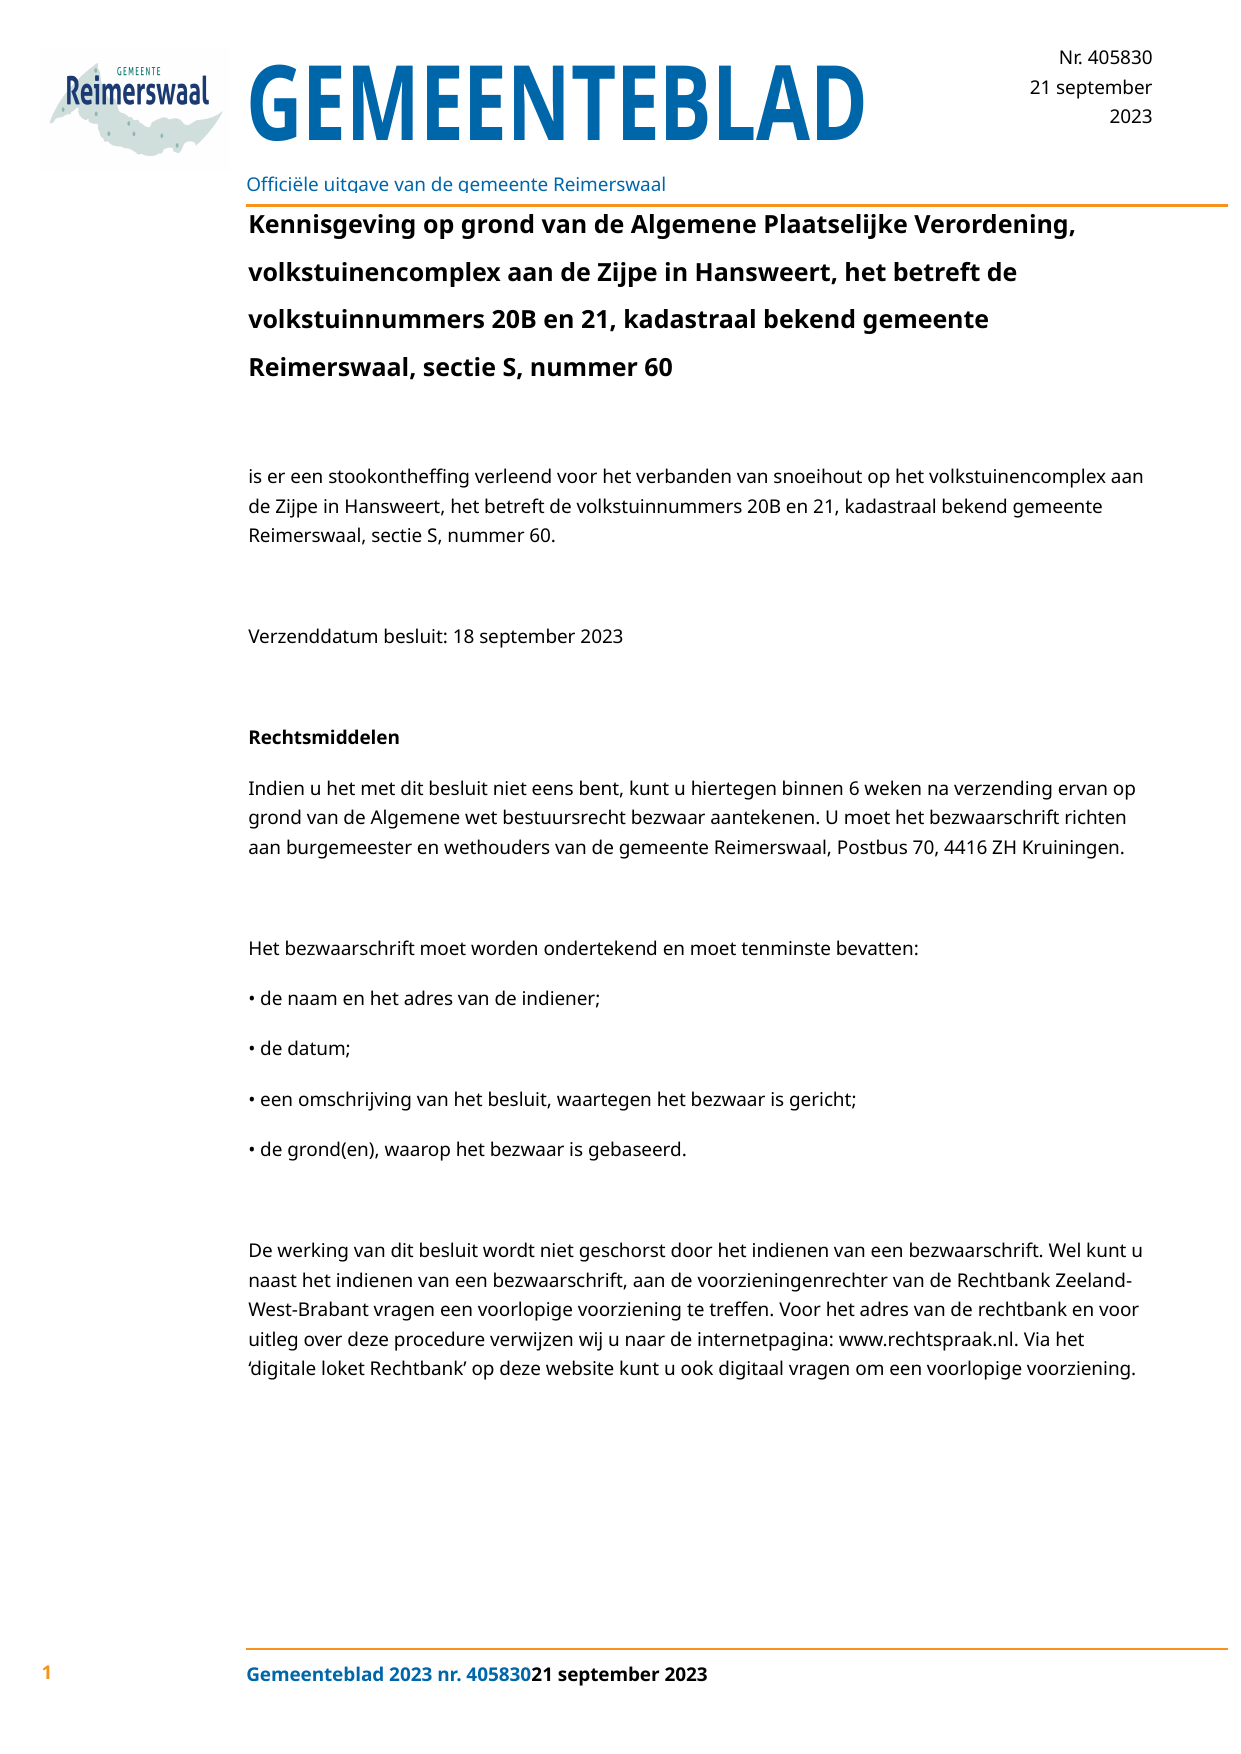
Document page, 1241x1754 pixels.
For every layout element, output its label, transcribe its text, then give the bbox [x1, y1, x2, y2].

text Kennisgeving op grond van de Algemene Plaatselijke Verordening, volkstuinencomplex aan de Zijpe in Hansweert, het betreft de volkstuinnummers 20B en 21, kadastraal bekend gemeente Reimerswaal, sectie S, nummer 60 [248, 207, 1152, 384]
picture [41, 47, 231, 172]
text Verzenddatum besluit: 18 september 2023 [248, 623, 1152, 649]
text • de grond(en), waarop het bezwaar is gebaseerd. [248, 1136, 1152, 1162]
text Rechtsmiddelen [248, 724, 1152, 750]
text De werking van dit besluit wordt niet geschorst door het indienen van een bezwaarschrift. Wel kunt u naast het indienen van een bezwaarschrift, aan de voorzieningenrechter van de Rechtbank Zeeland-West-Brabant vragen een voorlopige voorziening te treffen. Voor het adres van de rechtbank en voor uitleg over deze procedure verwijzen wij u naar de internetpagina: www.rechtspraak.nl. Via het ‘digitale loket Rechtbank’ op deze website kunt u ook digitaal vragen om een voorlopige voorziening. [248, 1237, 1152, 1381]
text • een omschrijving van het besluit, waartegen het bezwaar is gericht; [248, 1086, 1152, 1112]
text is er een stookontheffing verleend voor het verbanden van snoeihout op het volkstuinencomplex aan de Zijpe in Hansweert, het betreft de volkstuinnummers 20B en 21, kadastraal bekend gemeente Reimerswaal, sectie S, nummer 60. [248, 463, 1152, 548]
text • de datum; [248, 1036, 1152, 1061]
text • de naam en het adres van de indiener; [248, 985, 1152, 1011]
text Het bezwaarschrift moet worden ondertekend en moet tenminste bevatten: [248, 935, 1152, 961]
text Indien u het met dit besluit niet eens bent, kunt u hiertegen binnen 6 weken na verzending ervan op grond van de Algemene wet bestuursrecht bezwaar aantekenen. U moet het bezwaarschrift richten aan burgemeester en wethouders van de gemeente Reimerswaal, Postbus 70, 4416 ZH Kruiningen. [248, 775, 1152, 860]
